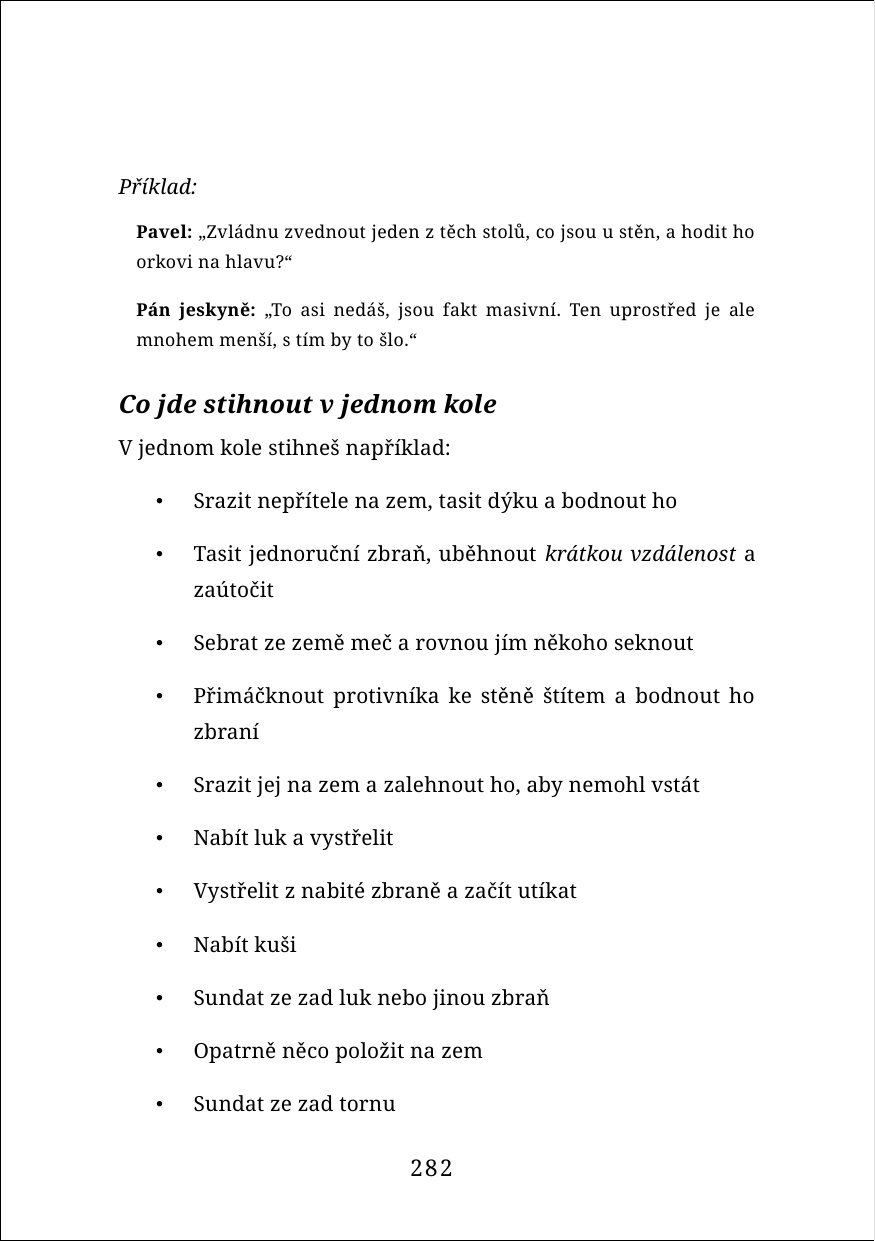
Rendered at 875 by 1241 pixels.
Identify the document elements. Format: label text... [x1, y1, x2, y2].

list Srazit nepřítele na zem, tasit dýku a bodnout ho [156, 486, 756, 514]
text Pavel: „Zvládnu zvednout jeden z těch stolů, co jsou u stěn, a hodit ho orkovi na hlavu?“ [136, 219, 756, 273]
list Sundat ze zad tornu [156, 1089, 756, 1118]
text Pán jeskyně: „To asi nedáš, jsou fakt masivní. Ten uprostřed je ale mnohem menší, s tím by to šlo.“ [136, 297, 756, 352]
list Srazit jej na zem a zalehnout ho, aby nemohl vstát [156, 770, 756, 798]
list Opatrně něco položit na zem [156, 1036, 756, 1065]
subtitle Co jde stihnout v jednom kole [118, 387, 756, 421]
text V jednom kole stihneš například: [118, 433, 756, 461]
list Nabít luk a vystřelit [156, 823, 756, 852]
list Nabít kuši [156, 930, 756, 958]
list Sebrat ze země meč a rovnou jím někoho seknout [156, 628, 756, 657]
list Vystřelit z nabité zbraně a začít utíkat [156, 877, 756, 905]
text Příklad: [118, 172, 756, 200]
list Přimáčknout protivníka ke stěně štítem a bodnout ho zbraní [156, 681, 756, 745]
list Tasit jednoruční zbraň, uběhnout krátkou vzdálenost a zaútočit [156, 539, 756, 603]
list Sundat ze zad luk nebo jinou zbraň [156, 983, 756, 1011]
